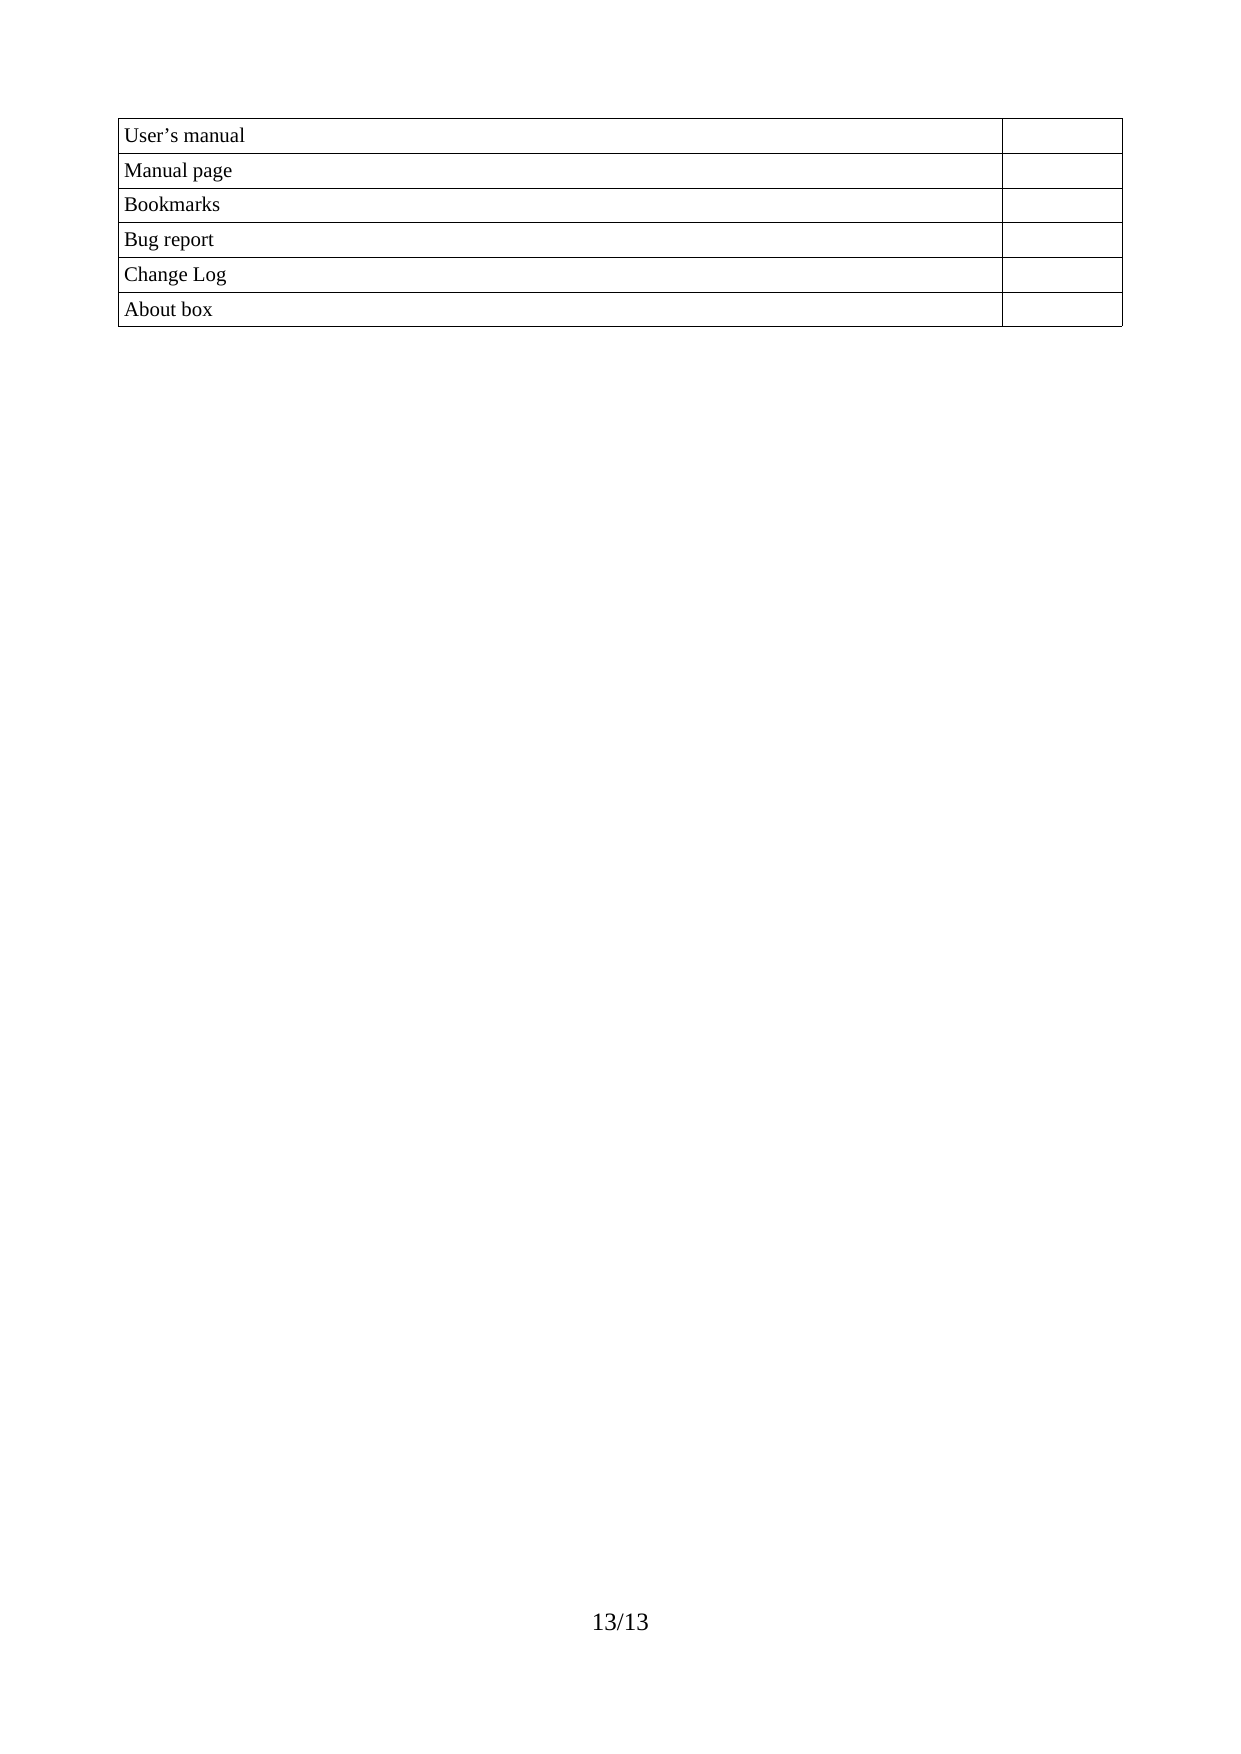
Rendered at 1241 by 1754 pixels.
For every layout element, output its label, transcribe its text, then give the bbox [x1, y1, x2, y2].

table_cell [1003, 189, 1122, 222]
table_cell User’s manual [119, 119, 1002, 153]
table_cell Change Log [119, 258, 1002, 292]
table_cell Bug report [119, 223, 1002, 257]
table_cell [1003, 293, 1122, 326]
table_cell [1003, 258, 1122, 292]
table_cell [1003, 223, 1122, 257]
table_cell [1003, 119, 1122, 153]
table_cell Manual page [119, 154, 1002, 187]
table_cell [1003, 154, 1122, 187]
table_cell About box [119, 293, 1002, 326]
table_cell Bookmarks [119, 189, 1002, 222]
